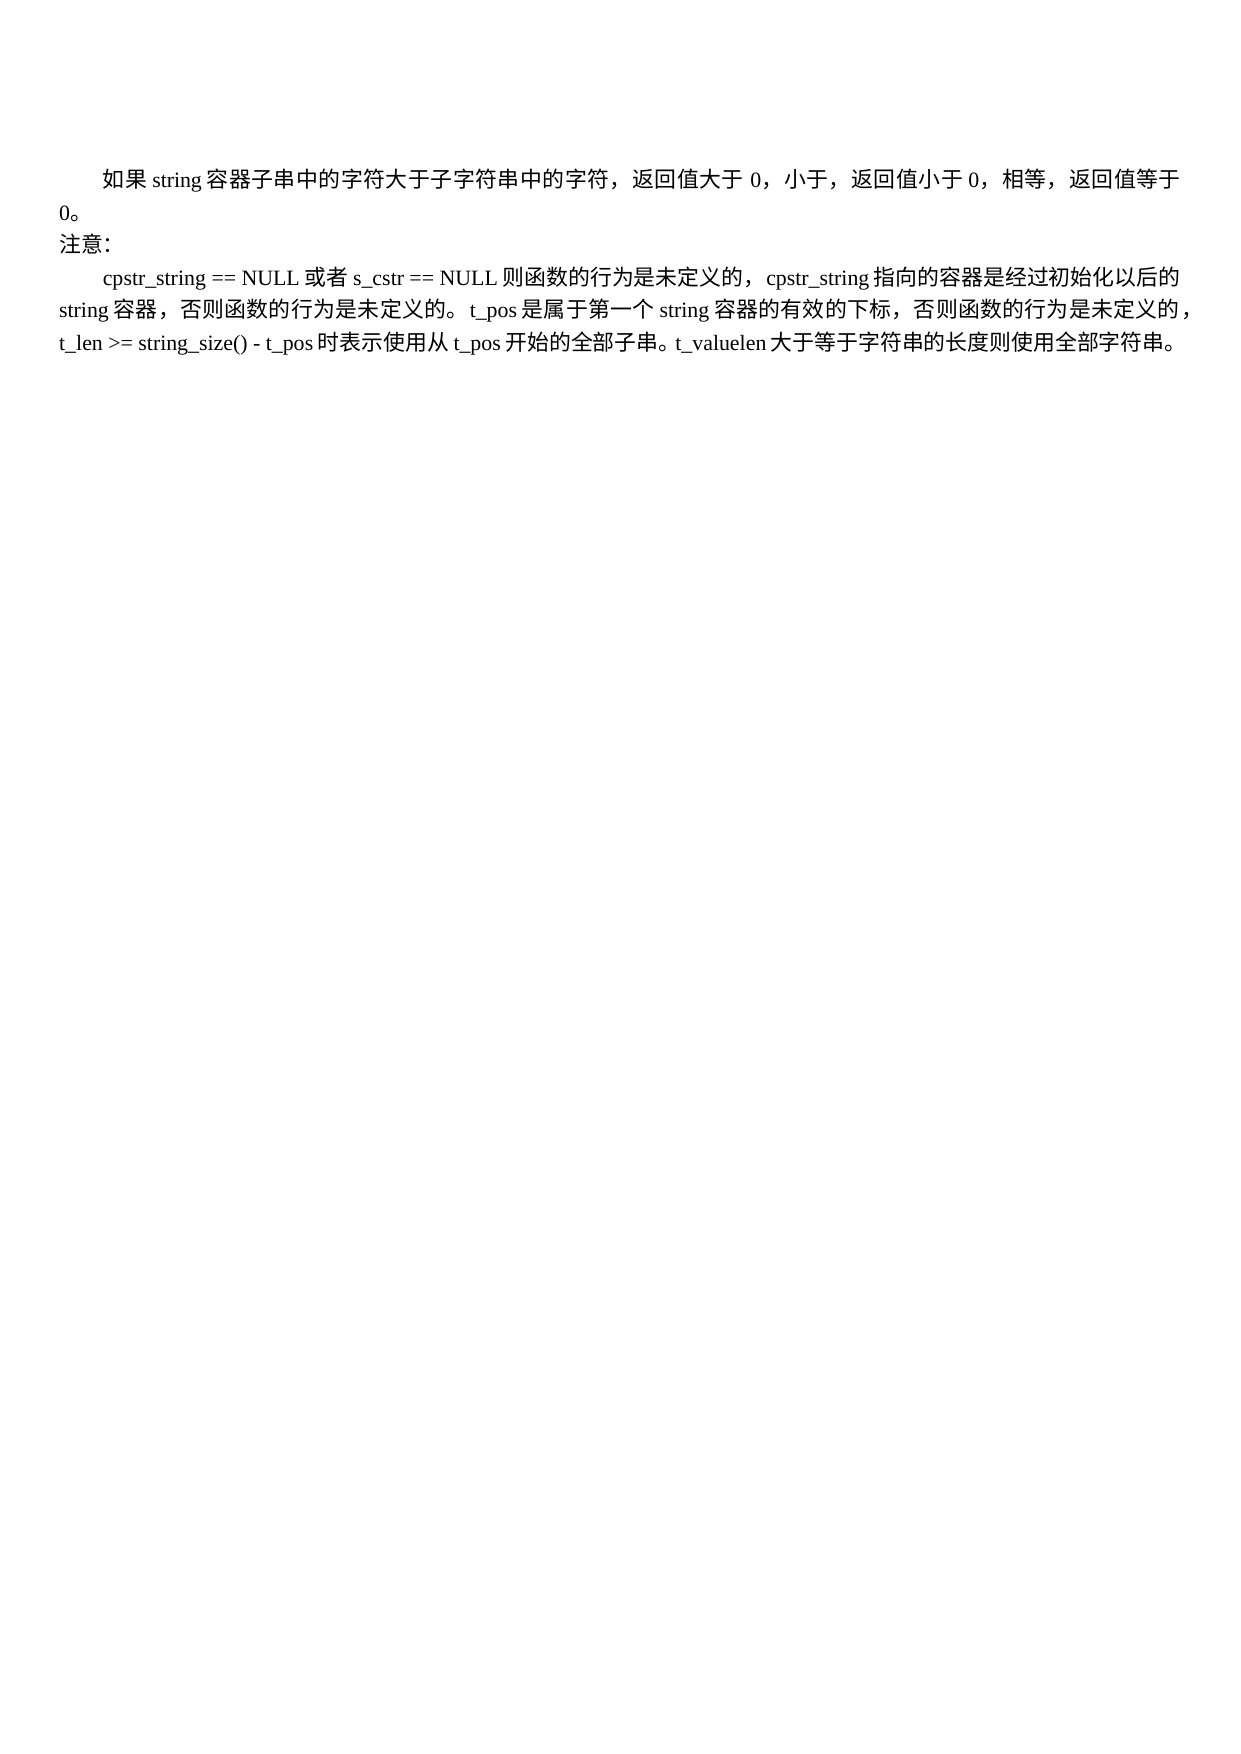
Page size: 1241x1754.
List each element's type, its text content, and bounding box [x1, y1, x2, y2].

text 注意： [59, 227, 1181, 259]
text 如果string容器子串中的字符大于子字符串中的字符，返回值大于0，小于，返回值小于0，相等，返回值等于0。 [59, 162, 1181, 227]
text cpstr_string == NULL或者s_cstr == NULL则函数的行为是未定义的，cpstr_string指向的容器是经过初始化以后的string容器，否则函数的行为是未定义的。t_pos是属于第一个string容器的有效的下标，否则函数的行为是未定义的，t_len >= string_size() - t_pos时表示使用从t_pos开始的全部子串。t_valuelen大于等于字符串的长度则使用全部字符串。 [59, 259, 1181, 357]
